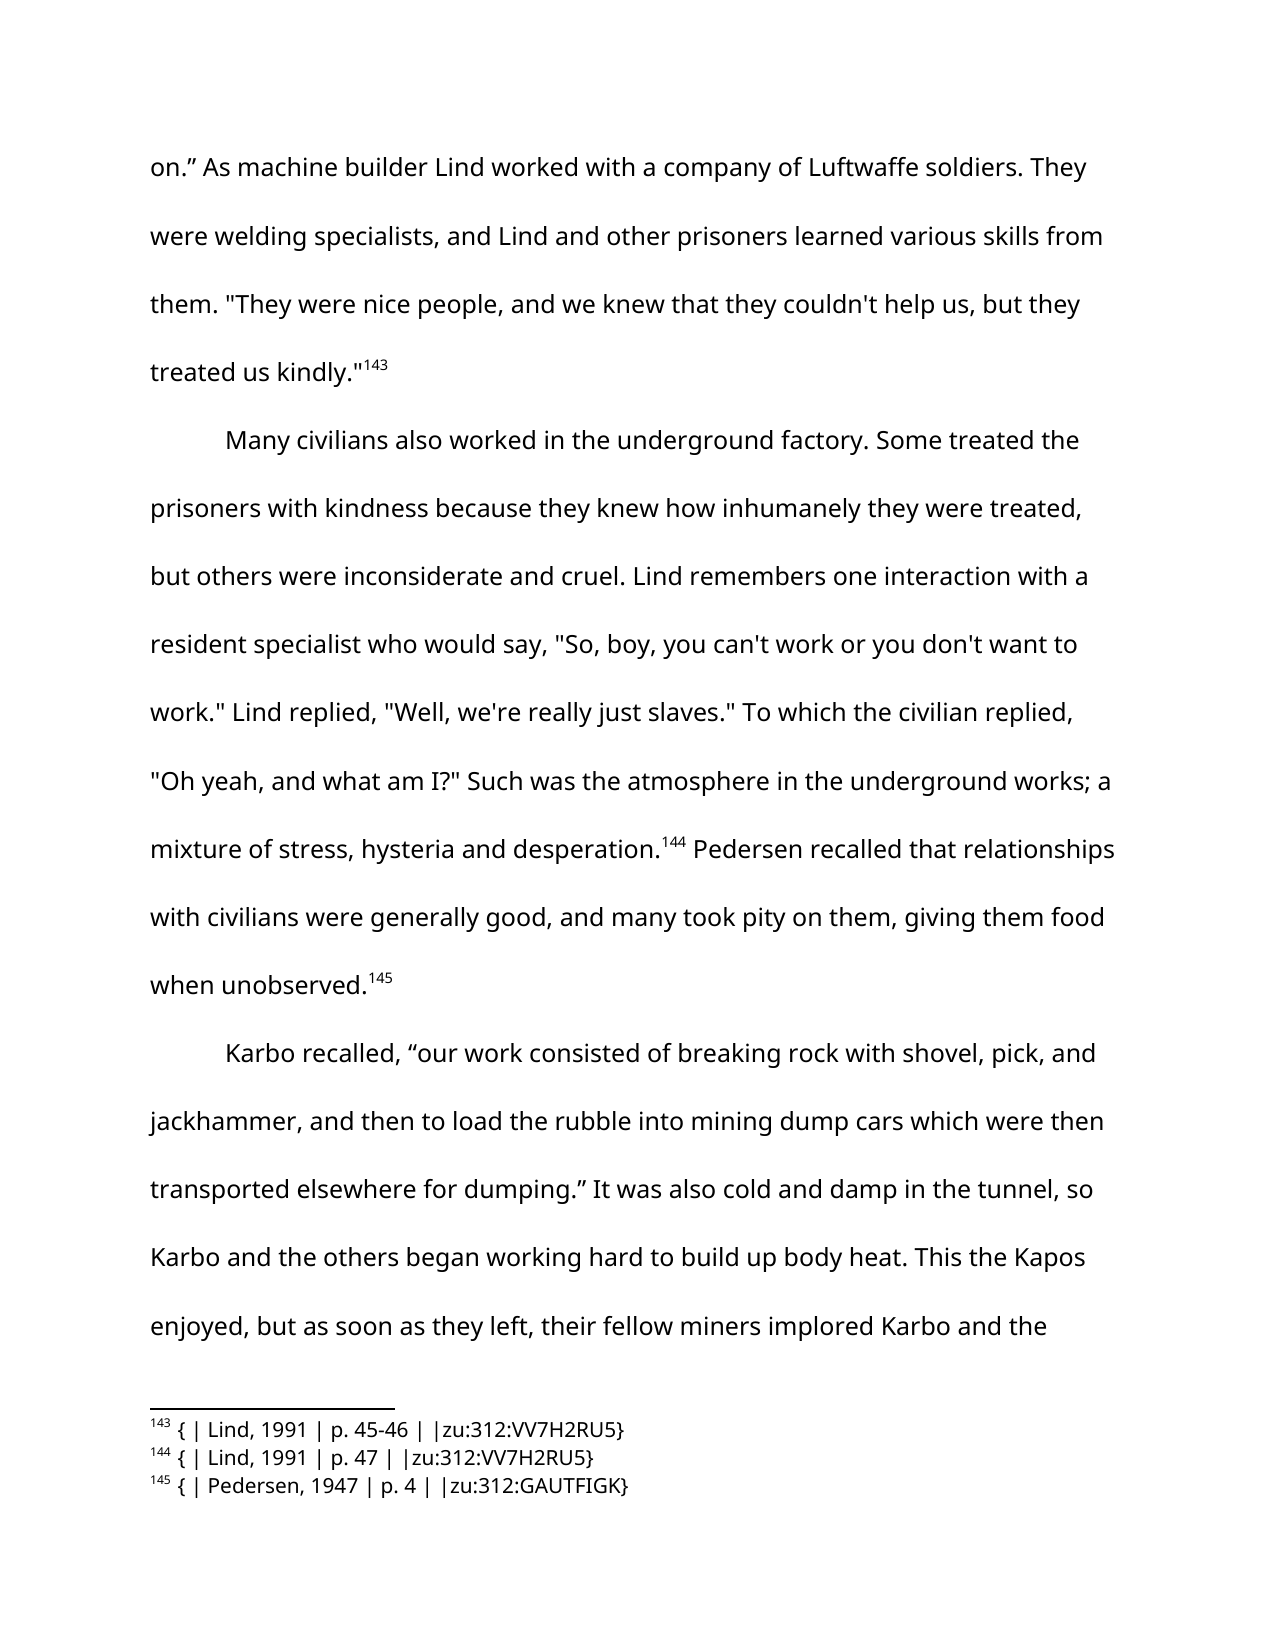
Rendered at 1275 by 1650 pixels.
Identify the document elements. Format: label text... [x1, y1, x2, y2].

text Karbo recalled, “our work consisted of breaking rock with shovel, pick, and jackhammer, and then to load the rubble into mining dump cars which were then transported elsewhere for dumping.” It was also cold and damp in the tunnel, so Karbo and the others began working hard to build up body heat. This the Kapos enjoyed, but as soon as they left, their fellow miners implored Karbo and the [150, 1036, 1125, 1342]
text on.” As machine builder Lind worked with a company of Luftwaffe soldiers. They were welding specialists, and Lind and other prisoners learned various skills from them. "They were nice people, and we knew that they couldn't help us, but they treated us kindly." [150, 150, 1125, 388]
text { | Pedersen, 1947 | p. 4 | |zu:312:GAUTFIGK} [150, 1472, 1125, 1500]
text { | Lind, 1991 | p. 47 | |zu:312:VV7H2RU5} [150, 1443, 1125, 1472]
text Many civilians also worked in the underground factory. Some treated the prisoners with kindness because they knew how inhumanely they were treated, but others were inconsiderate and cruel. Lind remembers one interaction with a resident specialist who would say, "So, boy, you can't work or you don't want to work." Lind replied, "Well, we're really just slaves." To which the civilian replied, "Oh yeah, and what am I?" Such was the atmosphere in the underground works; a mixture of stress, hysteria and desperation. Pedersen recalled that relationships with civilians were generally good, and many took pity on them, giving them food when unobserved. [150, 422, 1125, 1002]
text { | Lind, 1991 | p. 45-46 | |zu:312:VV7H2RU5} [150, 1415, 1125, 1443]
